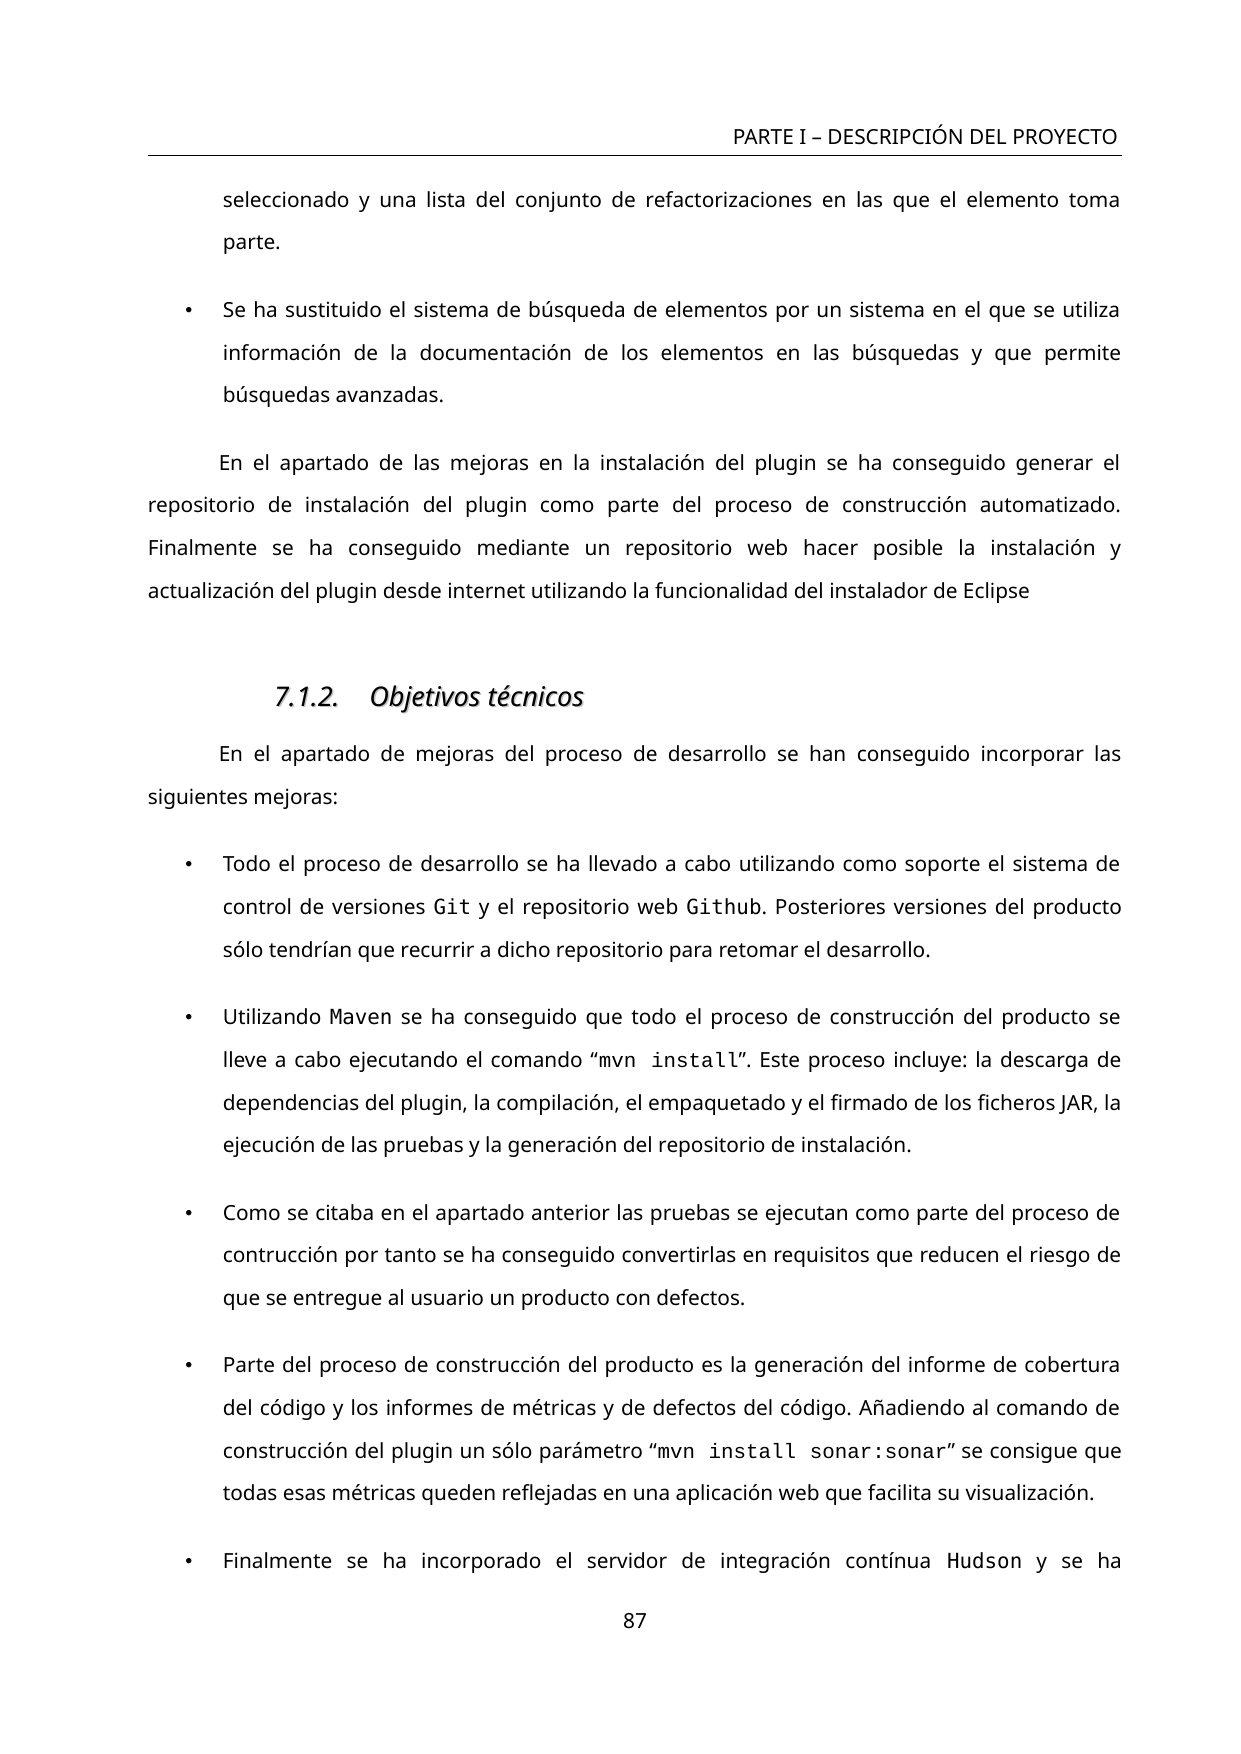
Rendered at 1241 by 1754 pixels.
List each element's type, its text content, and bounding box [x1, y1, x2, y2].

list Finalmente se ha incorporado el servidor de integración contínua Hudson y se ha [185, 1546, 1122, 1574]
list seleccionado y una lista del conjunto de refactorizaciones en las que el elemento toma parte. [185, 185, 1122, 256]
list Todo el proceso de desarrollo se ha llevado a cabo utilizando como soporte el sistema de control de versiones Git y el repositorio web Github. Posteriores versiones del producto sólo tendrían que recurrir a dicho repositorio para retomar el desarrollo. [185, 849, 1122, 963]
text En el apartado de las mejoras en la instalación del plugin se ha conseguido generar el repositorio de instalación del plugin como parte del proceso de construcción automatizado. Finalmente se ha conseguido mediante un repositorio web hacer posible la instalación y actualización del plugin desde internet utilizando la funcionalidad del instalador de Eclipse [148, 448, 1122, 604]
list Utilizando Maven se ha conseguido que todo el proceso de construcción del producto se lleve a cabo ejecutando el comando “mvn install”. Este proceso incluye: la descarga de dependencias del plugin, la compilación, el empaquetado y el firmado de los ficheros JAR, la ejecución de las pruebas y la generación del repositorio de instalación. [185, 1002, 1122, 1159]
subtitle Objetivos técnicos [339, 677, 1122, 714]
list Parte del proceso de construcción del producto es la generación del informe de cobertura del código y los informes de métricas y de defectos del código. Añadiendo al comando de construcción del plugin un sólo parámetro “mvn install sonar:sonar” se consigue que todas esas métricas queden reflejadas en una aplicación web que facilita su visualización. [185, 1351, 1122, 1507]
text En el apartado de mejoras del proceso de desarrollo se han conseguido incorporar las siguientes mejoras: [148, 739, 1122, 810]
list Como se citaba en el apartado anterior las pruebas se ejecutan como parte del proceso de contrucción por tanto se ha conseguido convertirlas en requisitos que reducen el riesgo de que se entregue al usuario un producto con defectos. [185, 1198, 1122, 1311]
list Se ha sustituido el sistema de búsqueda de elementos por un sistema en el que se utiliza información de la documentación de los elementos en las búsquedas y que permite búsquedas avanzadas. [185, 295, 1122, 409]
